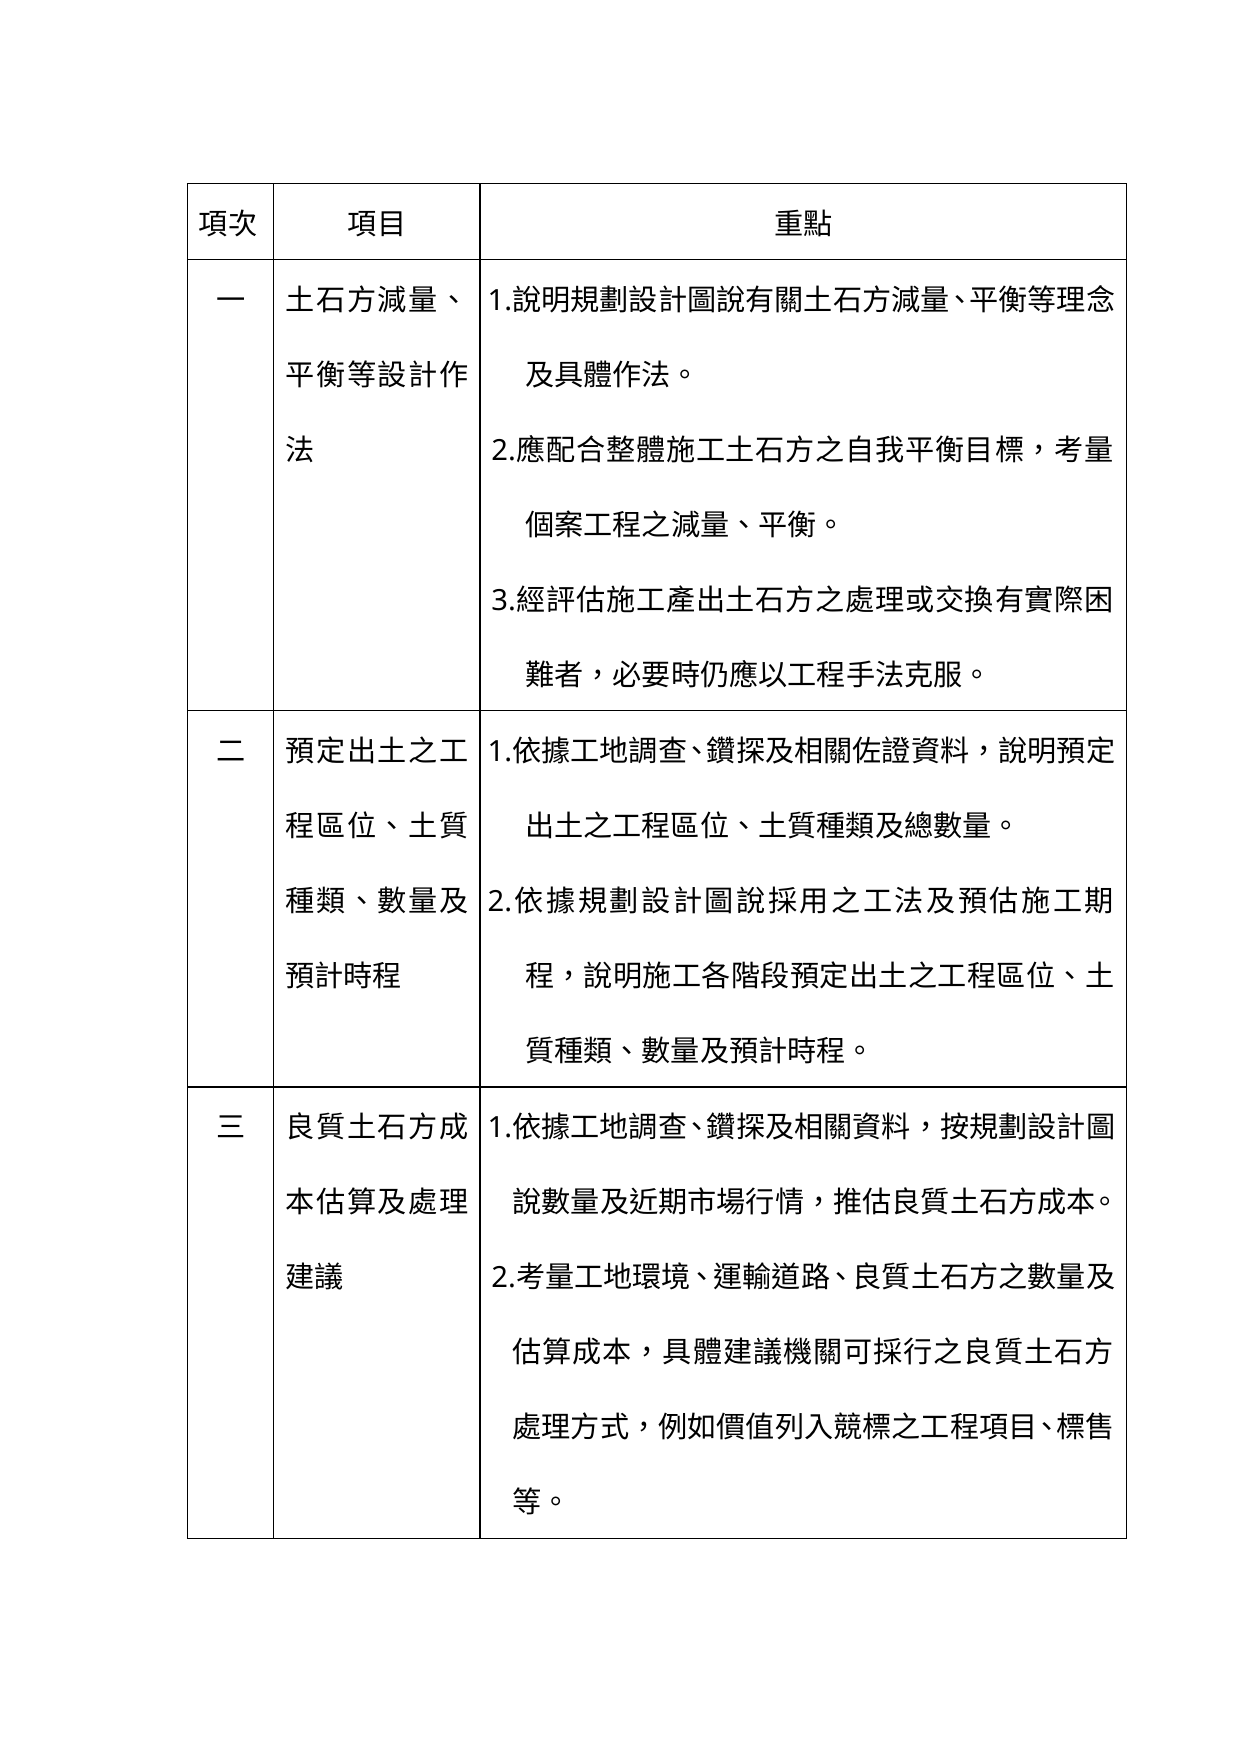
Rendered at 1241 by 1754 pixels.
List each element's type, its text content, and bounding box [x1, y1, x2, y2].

table_cell 預定出土之工程區位、土質種類、數量及預計時程 [274, 711, 479, 1086]
table_cell 1.依據工地調查、鑽探及相關資料，按規劃設計圖說數量及近期市場行情，推估良質土石方成本。 2.考量工地環境、運輸道路、良質土石方之數量及估算成本，具體建議機關可採行之良質土石方處理方式，例如價值列入競標之工程項目、標售等。 [481, 1088, 1126, 1537]
table_cell 良質土石方成本估算及處理建議 [274, 1088, 479, 1537]
table_cell 1.說明規劃設計圖說有關土石方減量、平衡等理念及具體作法。 2.應配合整體施工土石方之自我平衡目標，考量個案工程之減量、平衡。 3.經評估施工產出土石方之處理或交換有實際困難者，必要時仍應以工程手法克服。 [481, 260, 1126, 710]
table_header 重點 [481, 184, 1126, 259]
table_cell 二 [188, 711, 273, 1086]
table_header 項次 [188, 184, 273, 259]
table_cell 三 [188, 1088, 273, 1537]
table_cell 1.依據工地調查、鑽探及相關佐證資料，說明預定出土之工程區位、土質種類及總數量。 2.依據規劃設計圖說採用之工法及預估施工期程，說明施工各階段預定出土之工程區位、土質種類、數量及預計時程。 [481, 711, 1126, 1086]
table_cell 土石方減量、平衡等設計作法 [274, 260, 479, 710]
table_header 項目 [274, 184, 479, 259]
table_cell 一 [188, 260, 273, 710]
